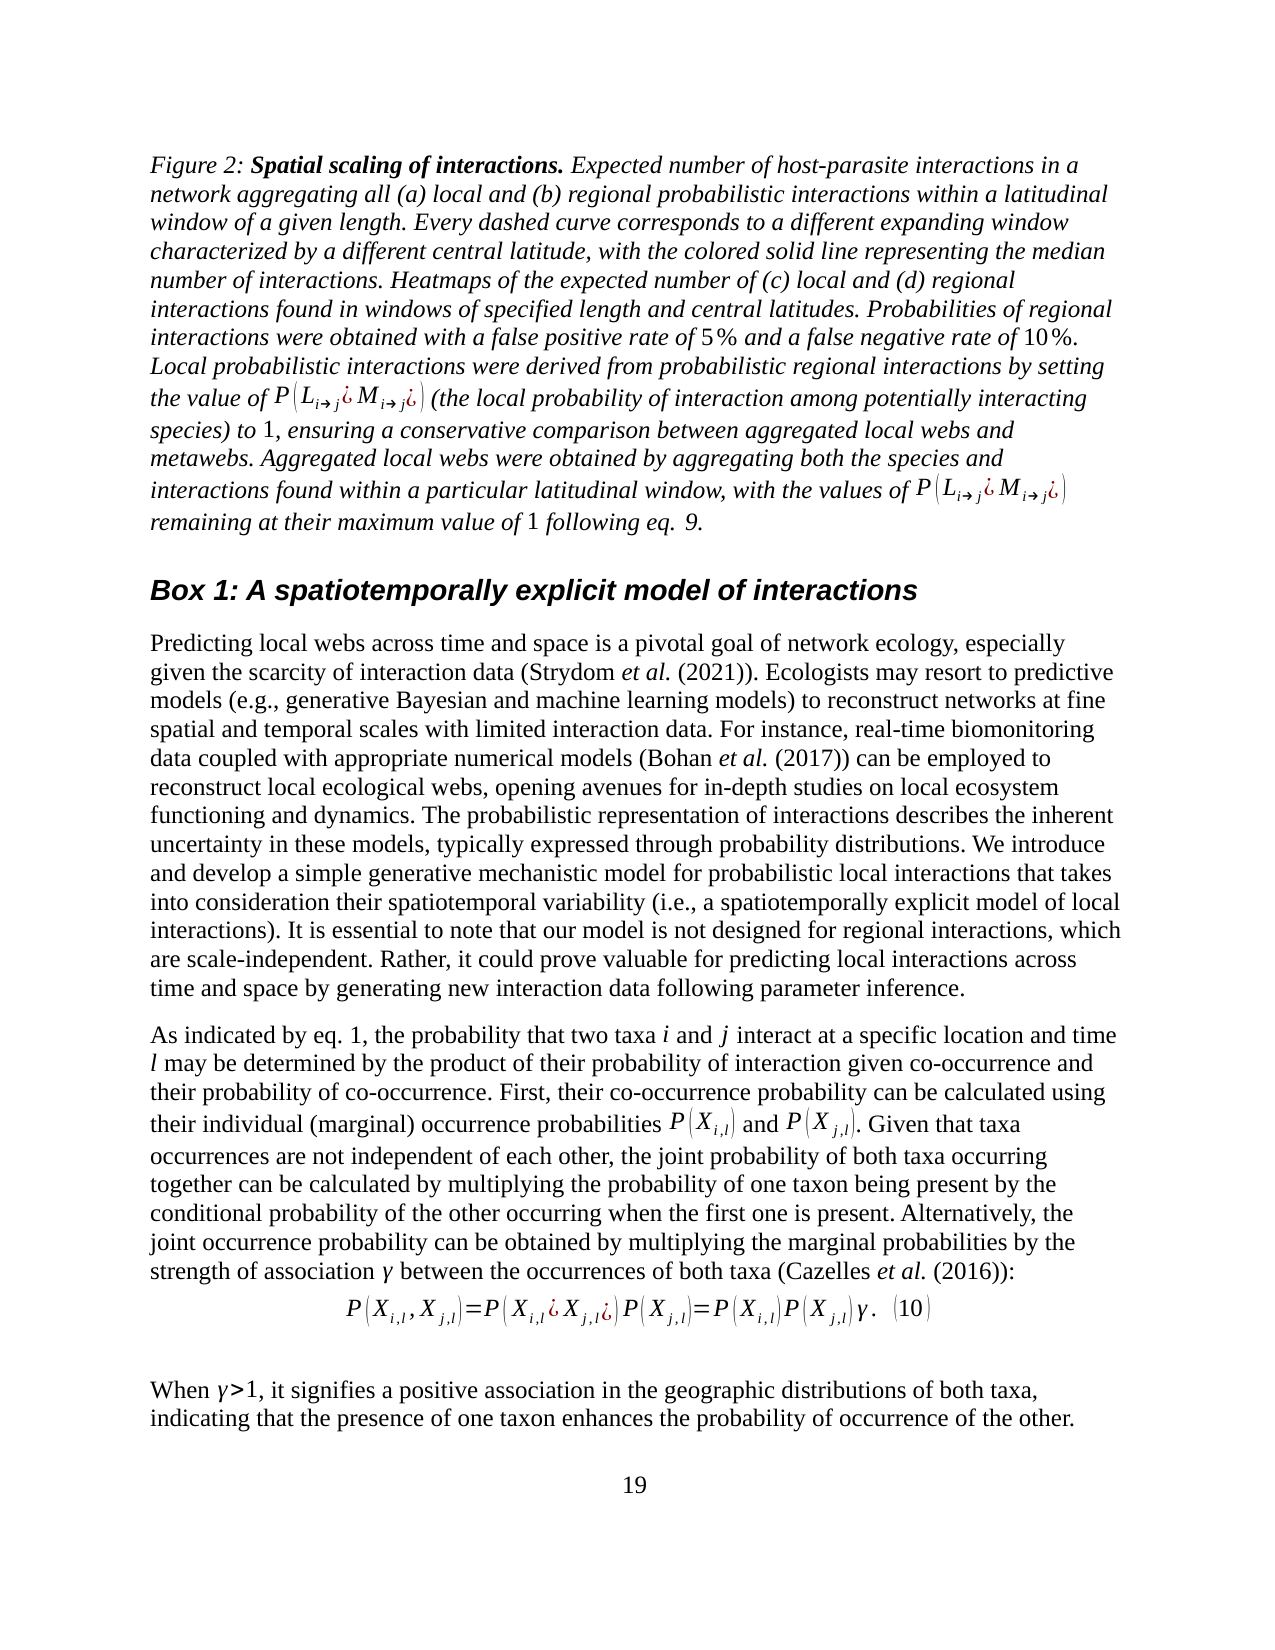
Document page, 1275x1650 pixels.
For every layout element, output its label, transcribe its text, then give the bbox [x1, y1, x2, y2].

text When , it signifies a positive association in the geographic distributions of both taxa, indicating that the presence of one taxon enhances the probability of occurrence of the other. [150, 1375, 1125, 1432]
subtitle Box 1: A spatiotemporally explicit model of interactions [150, 573, 1125, 607]
text Predicting local webs across time and space is a pivotal goal of network ecology, especially given the scarcity of interaction data (Strydom et al. (2021)). Ecologists may resort to predictive models (e.g., generative Bayesian and machine learning models) to reconstruct networks at fine spatial and temporal scales with limited interaction data. For instance, real-time biomonitoring data coupled with appropriate numerical models (Bohan et al. (2017)) can be employed to reconstruct local ecological webs, opening avenues for in-depth studies on local ecosystem functioning and dynamics. The probabilistic representation of interactions describes the inherent uncertainty in these models, typically expressed through probability distributions. We introduce and develop a simple generative mechanistic model for probabilistic local interactions that takes into consideration their spatiotemporal variability (i.e., a spatiotemporally explicit model of local interactions). It is essential to note that our model is not designed for regional interactions, which are scale-independent. Rather, it could prove valuable for predicting local interactions across time and space by generating new interaction data following parameter inference. [150, 628, 1125, 1002]
text Figure 2: Spatial scaling of interactions. Expected number of host-parasite interactions in a network aggregating all (a) local and (b) regional probabilistic interactions within a latitudinal window of a given length. Every dashed curve corresponds to a different expanding window characterized by a different central latitude, with the colored solid line representing the median number of interactions. Heatmaps of the expected number of (c) local and (d) regional interactions found in windows of specified length and central latitudes. Probabilities of regional interactions were obtained with a false positive rate of and a false negative rate of . Local probabilistic interactions were derived from probabilistic regional interactions by setting the value of (the local probability of interaction among potentially interacting species) to , ensuring a conservative comparison between aggregated local webs and metawebs. Aggregated local webs were obtained by aggregating both the species and interactions found within a particular latitudinal window, with the values of remaining at their maximum value of following eq. 9. [150, 150, 1125, 536]
text As indicated by eq. 1, the probability that two taxa and interact at a specific location and time may be determined by the product of their probability of interaction given co-occurrence and their probability of co-occurrence. First, their co-occurrence probability can be calculated using their individual (marginal) occurrence probabilities and . Given that taxa occurrences are not independent of each other, the joint probability of both taxa occurring together can be calculated by multiplying the probability of one taxon being present by the conditional probability of the other occurring when the first one is present. Alternatively, the joint occurrence probability can be obtained by multiplying the marginal probabilities by the strength of association between the occurrences of both taxa (Cazelles et al. (2016)): [150, 1020, 1125, 1284]
